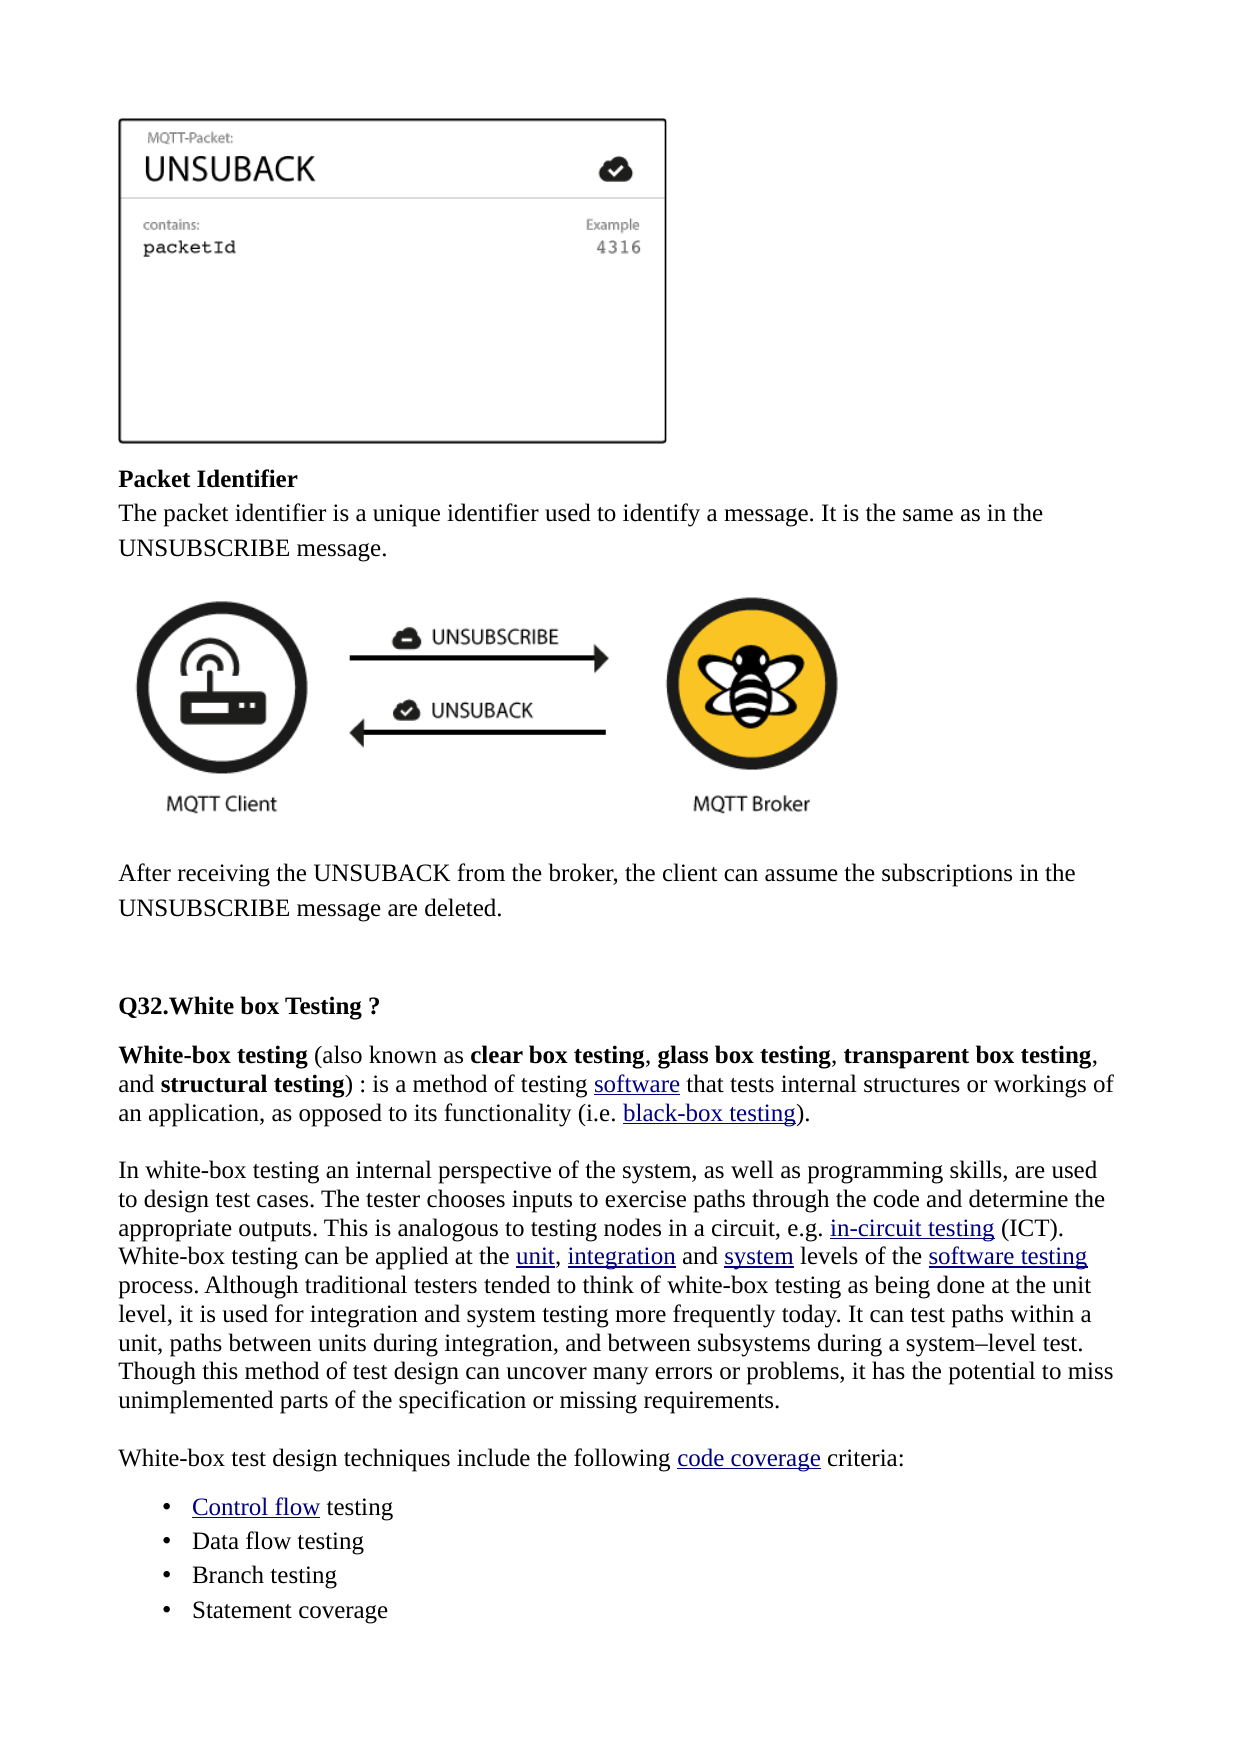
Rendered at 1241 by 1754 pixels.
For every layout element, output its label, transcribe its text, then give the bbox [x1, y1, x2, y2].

text In white-box testing an internal perspective of the system, as well as programming skills, are used to design test cases. The tester chooses inputs to exercise paths through the code and determine the appropriate outputs. This is analogous to testing nodes in a circuit, e.g. in-circuit testing (ICT). White-box testing can be applied at the unit, integration and system levels of the software testing process. Although traditional testers tended to think of white-box testing as being done at the unit level, it is used for integration and system testing more frequently today. It can test paths within a unit, paths between units during integration, and between subsystems during a system–level test. Though this method of test design can uncover many errors or problems, it has the potential to miss unimplemented parts of the specification or missing requirements. [118, 1155, 1122, 1414]
picture [118, 582, 857, 839]
text White-box test design techniques include the following code coverage criteria: [118, 1443, 1122, 1471]
text After receiving the UNSUBACK from the broker, the client can assume the subscriptions in the UNSUBSCRIBE message are deleted. [118, 858, 1122, 922]
list Branch testing [162, 1561, 1122, 1589]
text Q32.White box Testing ? [118, 991, 1122, 1020]
list Control flow testing [162, 1492, 1122, 1520]
list Statement coverage [162, 1595, 1122, 1624]
text White-box testing (also known as clear box testing, glass box testing, transparent box testing, and structural testing) : is a method of testing software that tests internal structures or workings of an application, as opposed to its functionality (i.e. black-box testing). [118, 1040, 1122, 1126]
picture [118, 118, 667, 444]
list Data flow testing [162, 1526, 1122, 1555]
text Packet Identifier The packet identifier is a unique identifier used to identify a message. It is the same as in the UNSUBSCRIBE message. [118, 464, 1122, 562]
